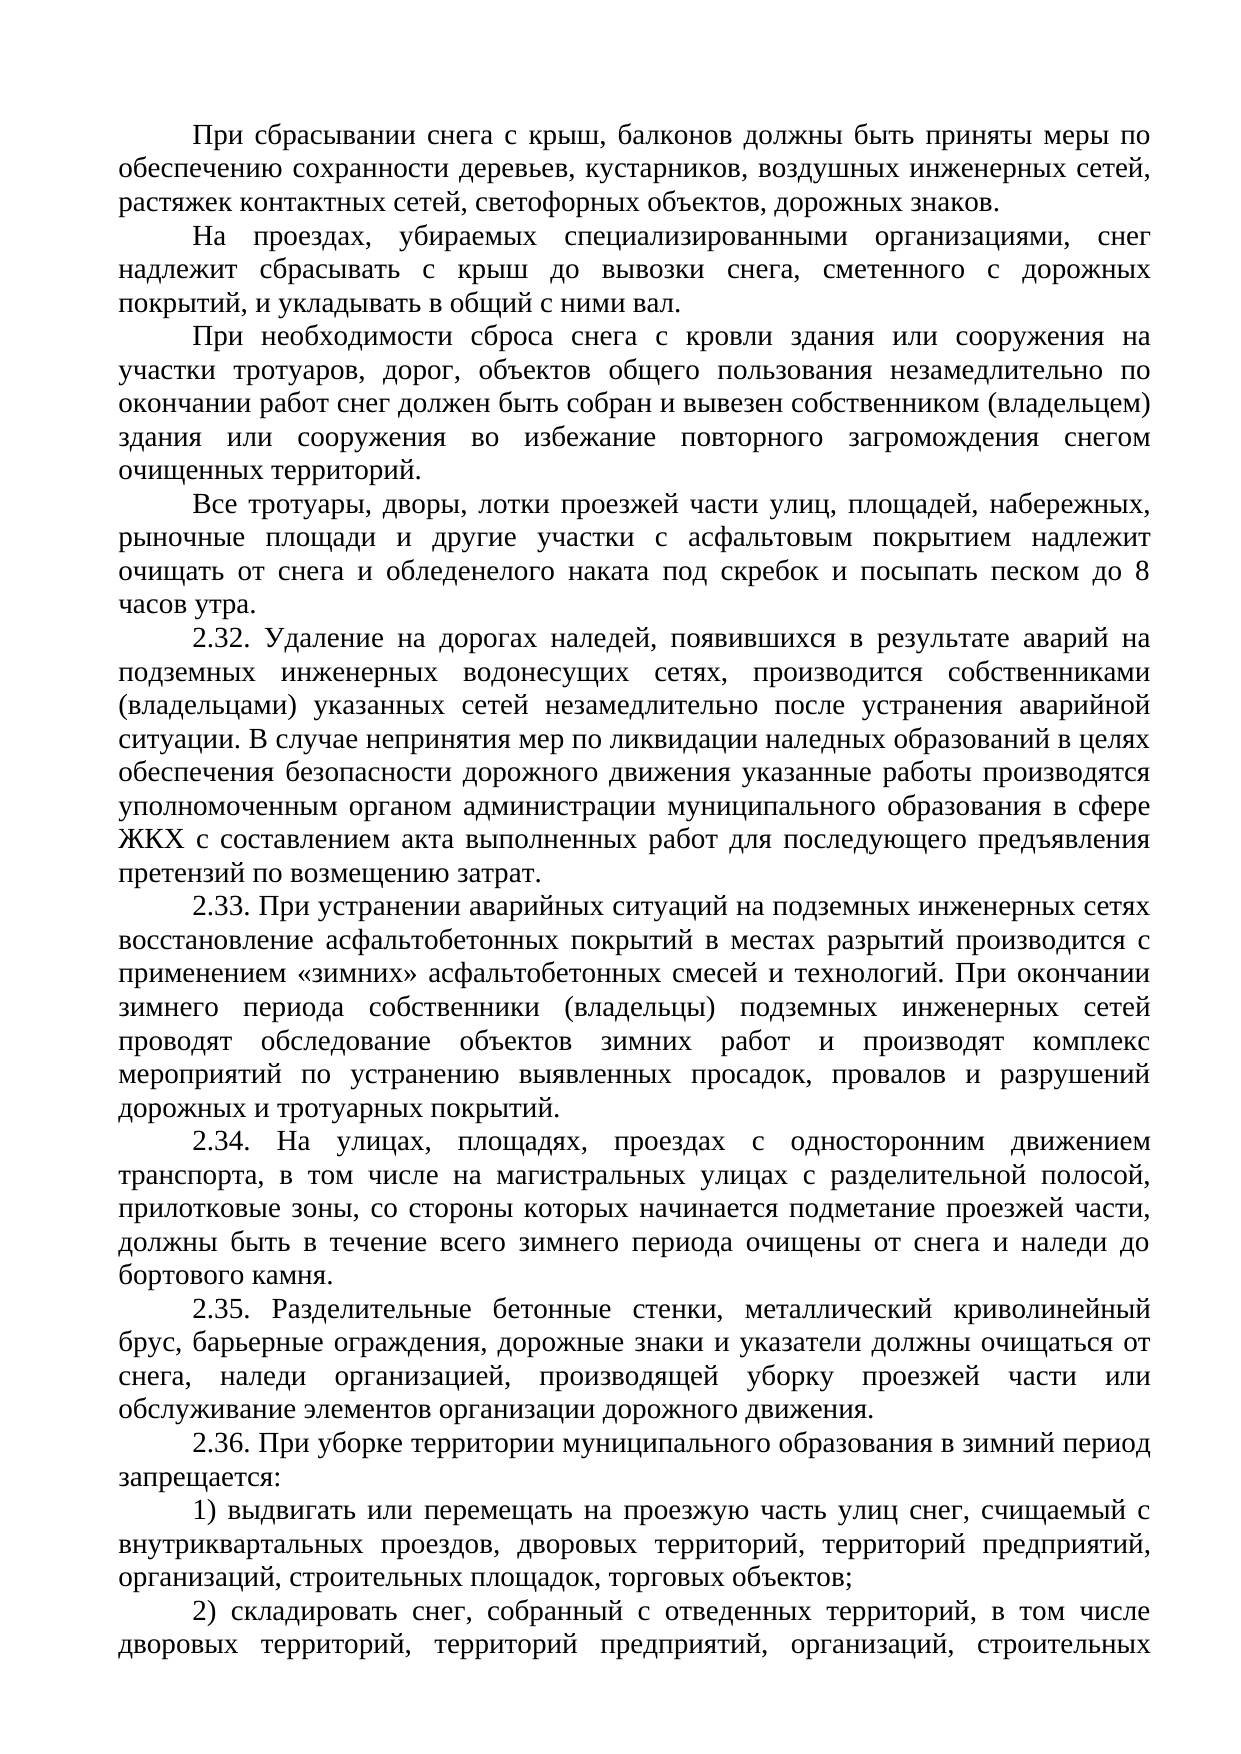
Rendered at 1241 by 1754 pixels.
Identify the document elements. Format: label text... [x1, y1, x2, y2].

text При сбрасывании снега с крыш, балконов должны быть приняты меры по обеспечению сохранности деревьев, кустарников, воздушных инженерных сетей, растяжек контактных сетей, светофорных объектов, дорожных знаков. [118, 117, 1152, 218]
text 2.34. На улицах, площадях, проездах с односторонним движением транспорта, в том числе на магистральных улицах с разделительной полосой, прилотковые зоны, со стороны которых начинается подметание проезжей части, должны быть в течение всего зимнего периода очищены от снега и наледи до бортового камня. [118, 1123, 1152, 1291]
text 2.32. Удаление на дорогах наледей, появившихся в результате аварий на подземных инженерных водонесущих сетях, производится собственниками (владельцами) указанных сетей незамедлительно после устранения аварийной ситуации. В случае непринятия мер по ликвидации наледных образований в целях обеспечения безопасности дорожного движения указанные работы производятся уполномоченным органом администрации муниципального образования в сфере ЖКХ с составлением акта выполненных работ для последующего предъявления претензий по возмещению затрат. [118, 620, 1152, 888]
text 1) выдвигать или перемещать на проезжую часть улиц снег, счищаемый с внутриквартальных проездов, дворовых территорий, территорий предприятий, организаций, строительных площадок, торговых объектов; [118, 1492, 1152, 1593]
text 2.35. Разделительные бетонные стенки, металлический криволинейный брус, барьерные ограждения, дорожные знаки и указатели должны очищаться от снега, наледи организацией, производящей уборку проезжей части или обслуживание элементов организации дорожного движения. [118, 1291, 1152, 1425]
text На проездах, убираемых специализированными организациями, снег надлежит сбрасывать с крыш до вывозки снега, сметенного с дорожных покрытий, и укладывать в общий с ними вал. [118, 218, 1152, 318]
text 2) складировать снег, собранный с отведенных территорий, в том числе дворовых территорий, территорий предприятий, организаций, строительных [118, 1593, 1152, 1660]
text 2.33. При устранении аварийных ситуаций на подземных инженерных сетях восстановление асфальтобетонных покрытий в местах разрытий производится с применением «зимних» асфальтобетонных смесей и технологий. При окончании зимнего периода собственники (владельцы) подземных инженерных сетей проводят обследование объектов зимних работ и производят комплекс мероприятий по устранению выявленных просадок, провалов и разрушений дорожных и тротуарных покрытий. [118, 888, 1152, 1123]
text Все тротуары, дворы, лотки проезжей части улиц, площадей, набережных, рыночные площади и другие участки с асфальтовым покрытием надлежит очищать от снега и обледенелого наката под скребок и посыпать песком до 8 часов утра. [118, 486, 1152, 620]
text При необходимости сброса снега с кровли здания или сооружения на участки тротуаров, дорог, объектов общего пользования незамедлительно по окончании работ снег должен быть собран и вывезен собственником (владельцем) здания или сооружения во избежание повторного загромождения снегом очищенных территорий. [118, 318, 1152, 486]
text 2.36. При уборке территории муниципального образования в зимний период запрещается: [118, 1425, 1152, 1492]
